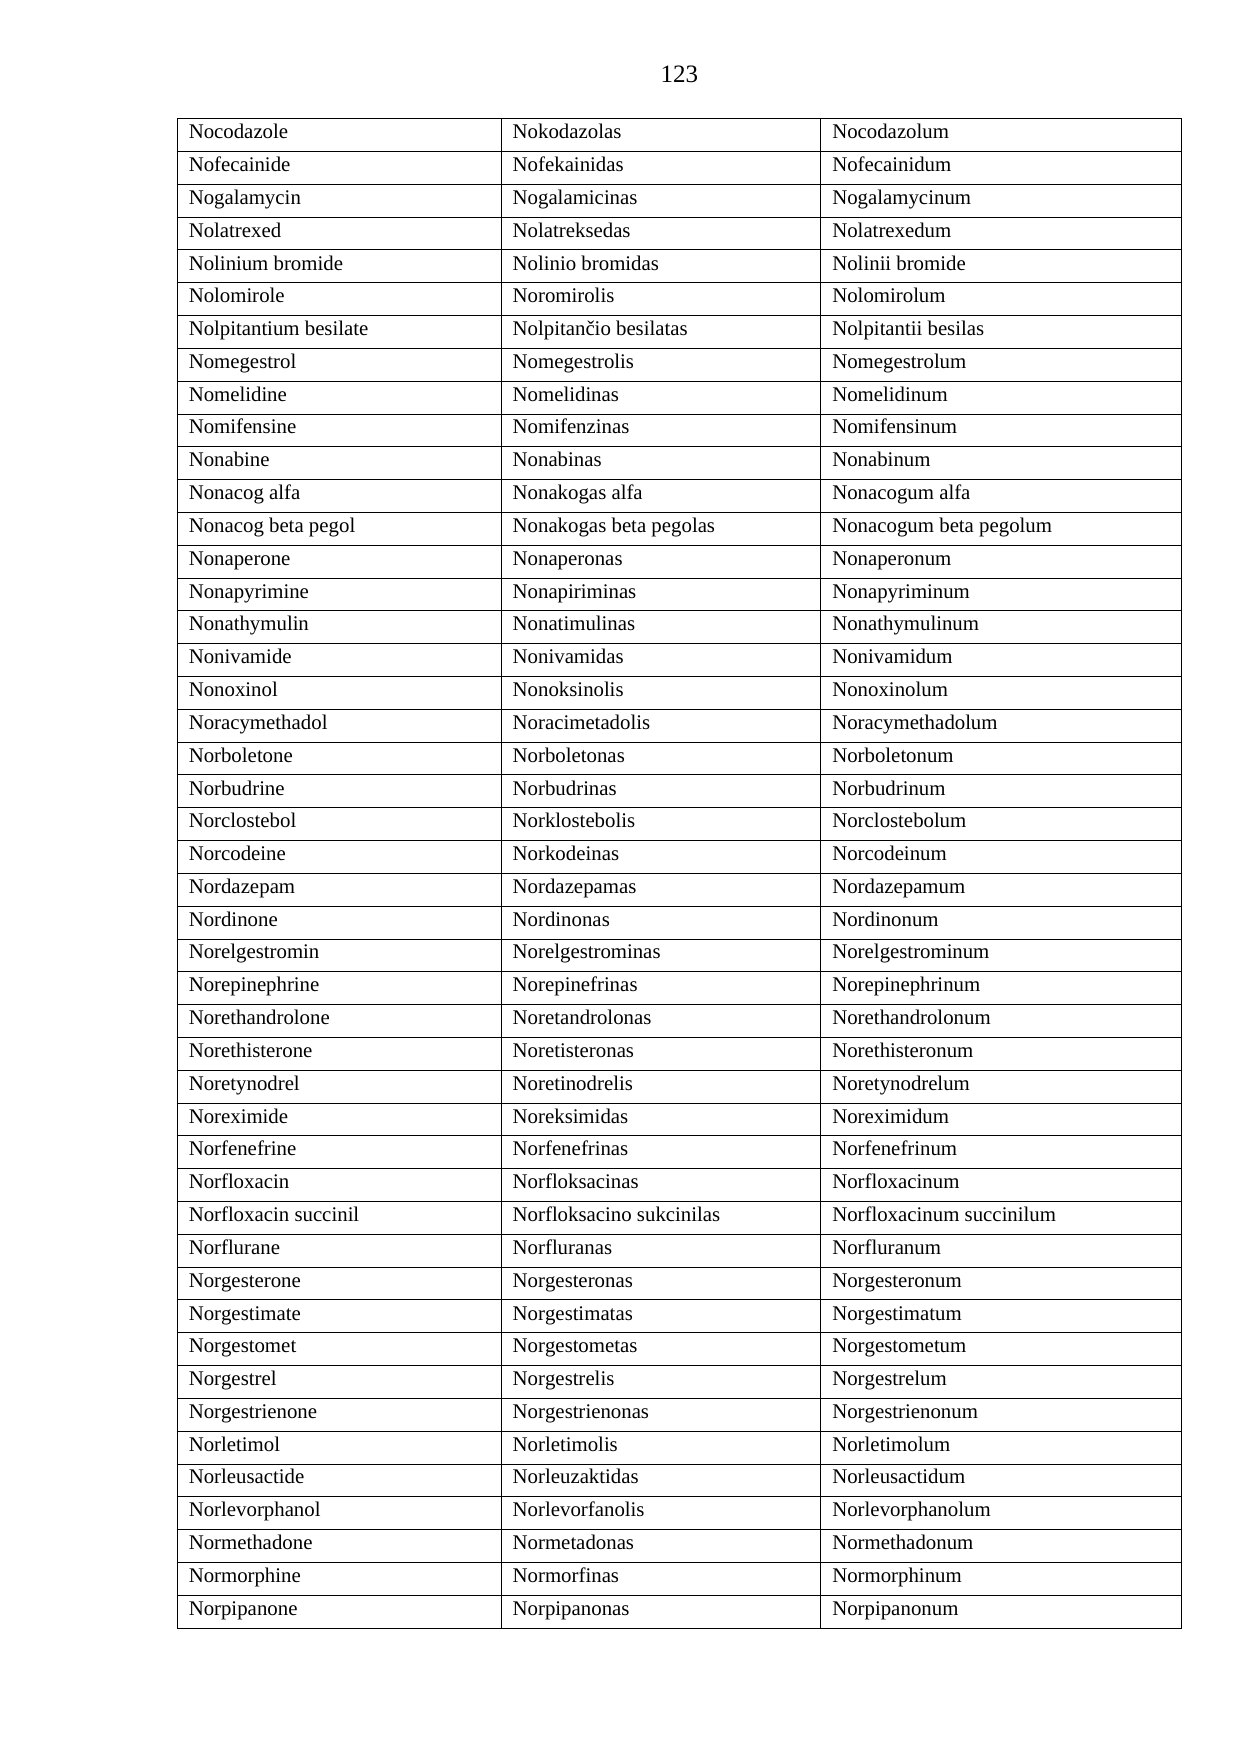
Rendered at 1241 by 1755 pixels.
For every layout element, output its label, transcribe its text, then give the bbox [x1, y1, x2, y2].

table_cell Noreksimidas [502, 1104, 820, 1135]
table_cell Nonoxinolum [821, 677, 1181, 709]
table_cell Nonatimulinas [502, 611, 820, 643]
table_cell Noretinodrelis [502, 1071, 820, 1102]
table_cell Norethisteronum [821, 1038, 1181, 1070]
table_cell Nofecainidum [821, 152, 1181, 184]
table_cell Norletimol [178, 1432, 501, 1463]
table_cell Norgestrienone [178, 1399, 501, 1431]
table_cell Noreximide [178, 1104, 501, 1135]
table_cell Nonoxinol [178, 677, 501, 709]
table_cell Norgestometas [502, 1333, 820, 1365]
table_cell Nomegestrolum [821, 349, 1181, 381]
table_cell Nomegestrolis [502, 349, 820, 381]
table_cell Nonaperonum [821, 546, 1181, 577]
table_cell Norelgestrominum [821, 940, 1181, 971]
table_cell Nonapyrimine [178, 579, 501, 610]
table_cell Norbudrinum [821, 775, 1181, 807]
table_cell Norletimolis [502, 1432, 820, 1463]
table_cell Norfloksacino sukcinilas [502, 1202, 820, 1234]
table_cell Norfluranum [821, 1235, 1181, 1267]
table_cell Nofekainidas [502, 152, 820, 184]
table_cell Norfluranas [502, 1235, 820, 1267]
table_cell Nonivamidas [502, 644, 820, 676]
table_cell Norclostebol [178, 808, 501, 840]
table_cell Nonivamidum [821, 644, 1181, 676]
table_cell Norletimolum [821, 1432, 1181, 1463]
table_cell Nolomirole [178, 283, 501, 315]
table_cell Norethandrolonum [821, 1005, 1181, 1037]
table_cell Nolatreksedas [502, 218, 820, 249]
table_cell Norlevorphanolum [821, 1497, 1181, 1529]
table_cell Nonoksinolis [502, 677, 820, 709]
table_cell Nocodazole [178, 119, 501, 151]
table_cell Norfenefrinum [821, 1136, 1181, 1168]
table_cell Norgestrelum [821, 1366, 1181, 1398]
table_cell Normorphinum [821, 1563, 1181, 1595]
table_cell Norgesterone [178, 1268, 501, 1299]
table_cell Nokodazolas [502, 119, 820, 151]
table_cell Norgestometum [821, 1333, 1181, 1365]
table_cell Nomegestrol [178, 349, 501, 381]
table_cell Nogalamycin [178, 185, 501, 217]
table_cell Nomelidinas [502, 382, 820, 413]
table_cell Norfloxacin succinil [178, 1202, 501, 1234]
table_cell Normethadone [178, 1530, 501, 1562]
table_cell Norpipanone [178, 1596, 501, 1627]
table_cell Norgestrelis [502, 1366, 820, 1398]
table_cell Nonacogum beta pegolum [821, 513, 1181, 545]
table_cell Nonivamide [178, 644, 501, 676]
table_cell Nonacog beta pegol [178, 513, 501, 545]
table_cell Nolpitantium besilate [178, 316, 501, 348]
table_cell Norbudrine [178, 775, 501, 807]
table_cell Nonacog alfa [178, 480, 501, 512]
table_cell Nordazepamas [502, 874, 820, 906]
table_cell Norboletonum [821, 743, 1181, 774]
table_cell Norethandrolone [178, 1005, 501, 1037]
table_cell Noretynodrelum [821, 1071, 1181, 1102]
table_cell Norfloxacinum succinilum [821, 1202, 1181, 1234]
table_cell Nonabinas [502, 447, 820, 479]
table_cell Nonapiriminas [502, 579, 820, 610]
table_cell Nonakogas alfa [502, 480, 820, 512]
table_cell Noretisteronas [502, 1038, 820, 1070]
table_cell Norepinefrinas [502, 972, 820, 1004]
table_cell Noreximidum [821, 1104, 1181, 1135]
table_cell Norgesteronum [821, 1268, 1181, 1299]
table_cell Norleusactide [178, 1465, 501, 1496]
table_cell Norcodeinum [821, 841, 1181, 873]
table_cell Nocodazolum [821, 119, 1181, 151]
table_cell Noracimetadolis [502, 710, 820, 742]
table_cell Nomelidine [178, 382, 501, 413]
table_cell Nonabinum [821, 447, 1181, 479]
table_cell Nonaperonas [502, 546, 820, 577]
table_cell Norbudrinas [502, 775, 820, 807]
table_cell Nordinonas [502, 907, 820, 938]
table_cell Norpipanonas [502, 1596, 820, 1627]
table_cell Norepinephrinum [821, 972, 1181, 1004]
table_cell Norcodeine [178, 841, 501, 873]
table_cell Nomelidinum [821, 382, 1181, 413]
table_cell Nordazepamum [821, 874, 1181, 906]
table_cell Nonapyriminum [821, 579, 1181, 610]
table_cell Norgestimatas [502, 1300, 820, 1332]
table_cell Nolatrexed [178, 218, 501, 249]
table_cell Norfenefrine [178, 1136, 501, 1168]
table_cell Noracymethadolum [821, 710, 1181, 742]
table_cell Nordinone [178, 907, 501, 938]
table_cell Normorphine [178, 1563, 501, 1595]
table_cell Norgestrienonas [502, 1399, 820, 1431]
table_cell Norleuzaktidas [502, 1465, 820, 1496]
table_cell Nomifenzinas [502, 415, 820, 446]
table_cell Norklostebolis [502, 808, 820, 840]
table_cell Noracymethadol [178, 710, 501, 742]
table_cell Norleusactidum [821, 1465, 1181, 1496]
table_cell Norclostebolum [821, 808, 1181, 840]
table_cell Norfenefrinas [502, 1136, 820, 1168]
table_cell Norgesteronas [502, 1268, 820, 1299]
table_cell Norfloxacin [178, 1169, 501, 1201]
table_cell Nolinium bromide [178, 250, 501, 282]
table_cell Norboletonas [502, 743, 820, 774]
table_cell Nogalamicinas [502, 185, 820, 217]
table_cell Nolomirolum [821, 283, 1181, 315]
table_cell Norlevorphanol [178, 1497, 501, 1529]
table_cell Nonacogum alfa [821, 480, 1181, 512]
table_cell Normorfinas [502, 1563, 820, 1595]
table_cell Norfloksacinas [502, 1169, 820, 1201]
table_cell Nolinio bromidas [502, 250, 820, 282]
table_cell Norflurane [178, 1235, 501, 1267]
table_cell Nomifensine [178, 415, 501, 446]
table_cell Nofecainide [178, 152, 501, 184]
table_cell Norgestimate [178, 1300, 501, 1332]
table_cell Nolinii bromide [821, 250, 1181, 282]
table_cell Norethisterone [178, 1038, 501, 1070]
table_cell Nordinonum [821, 907, 1181, 938]
table_cell Nolpitančio besilatas [502, 316, 820, 348]
table_cell Noromirolis [502, 283, 820, 315]
table_cell Norkodeinas [502, 841, 820, 873]
table_cell Norgestrel [178, 1366, 501, 1398]
table_cell Norepinephrine [178, 972, 501, 1004]
table_cell Norelgestrominas [502, 940, 820, 971]
table_cell Noretynodrel [178, 1071, 501, 1102]
table_cell Norgestimatum [821, 1300, 1181, 1332]
table_cell Norboletone [178, 743, 501, 774]
table_cell Nonabine [178, 447, 501, 479]
table_cell Norpipanonum [821, 1596, 1181, 1627]
table_cell Nonathymulin [178, 611, 501, 643]
table_cell Noretandrolonas [502, 1005, 820, 1037]
table_cell Norelgestromin [178, 940, 501, 971]
table_cell Nonakogas beta pegolas [502, 513, 820, 545]
table_cell Norfloxacinum [821, 1169, 1181, 1201]
table_cell Norgestrienonum [821, 1399, 1181, 1431]
table_cell Normethadonum [821, 1530, 1181, 1562]
table_cell Nomifensinum [821, 415, 1181, 446]
table_cell Nonaperone [178, 546, 501, 577]
table_cell Nordazepam [178, 874, 501, 906]
table_cell Nolatrexedum [821, 218, 1181, 249]
table_cell Norgestomet [178, 1333, 501, 1365]
table_cell Normetadonas [502, 1530, 820, 1562]
table_cell Nonathymulinum [821, 611, 1181, 643]
table_cell Norlevorfanolis [502, 1497, 820, 1529]
table_cell Nolpitantii besilas [821, 316, 1181, 348]
table_cell Nogalamycinum [821, 185, 1181, 217]
